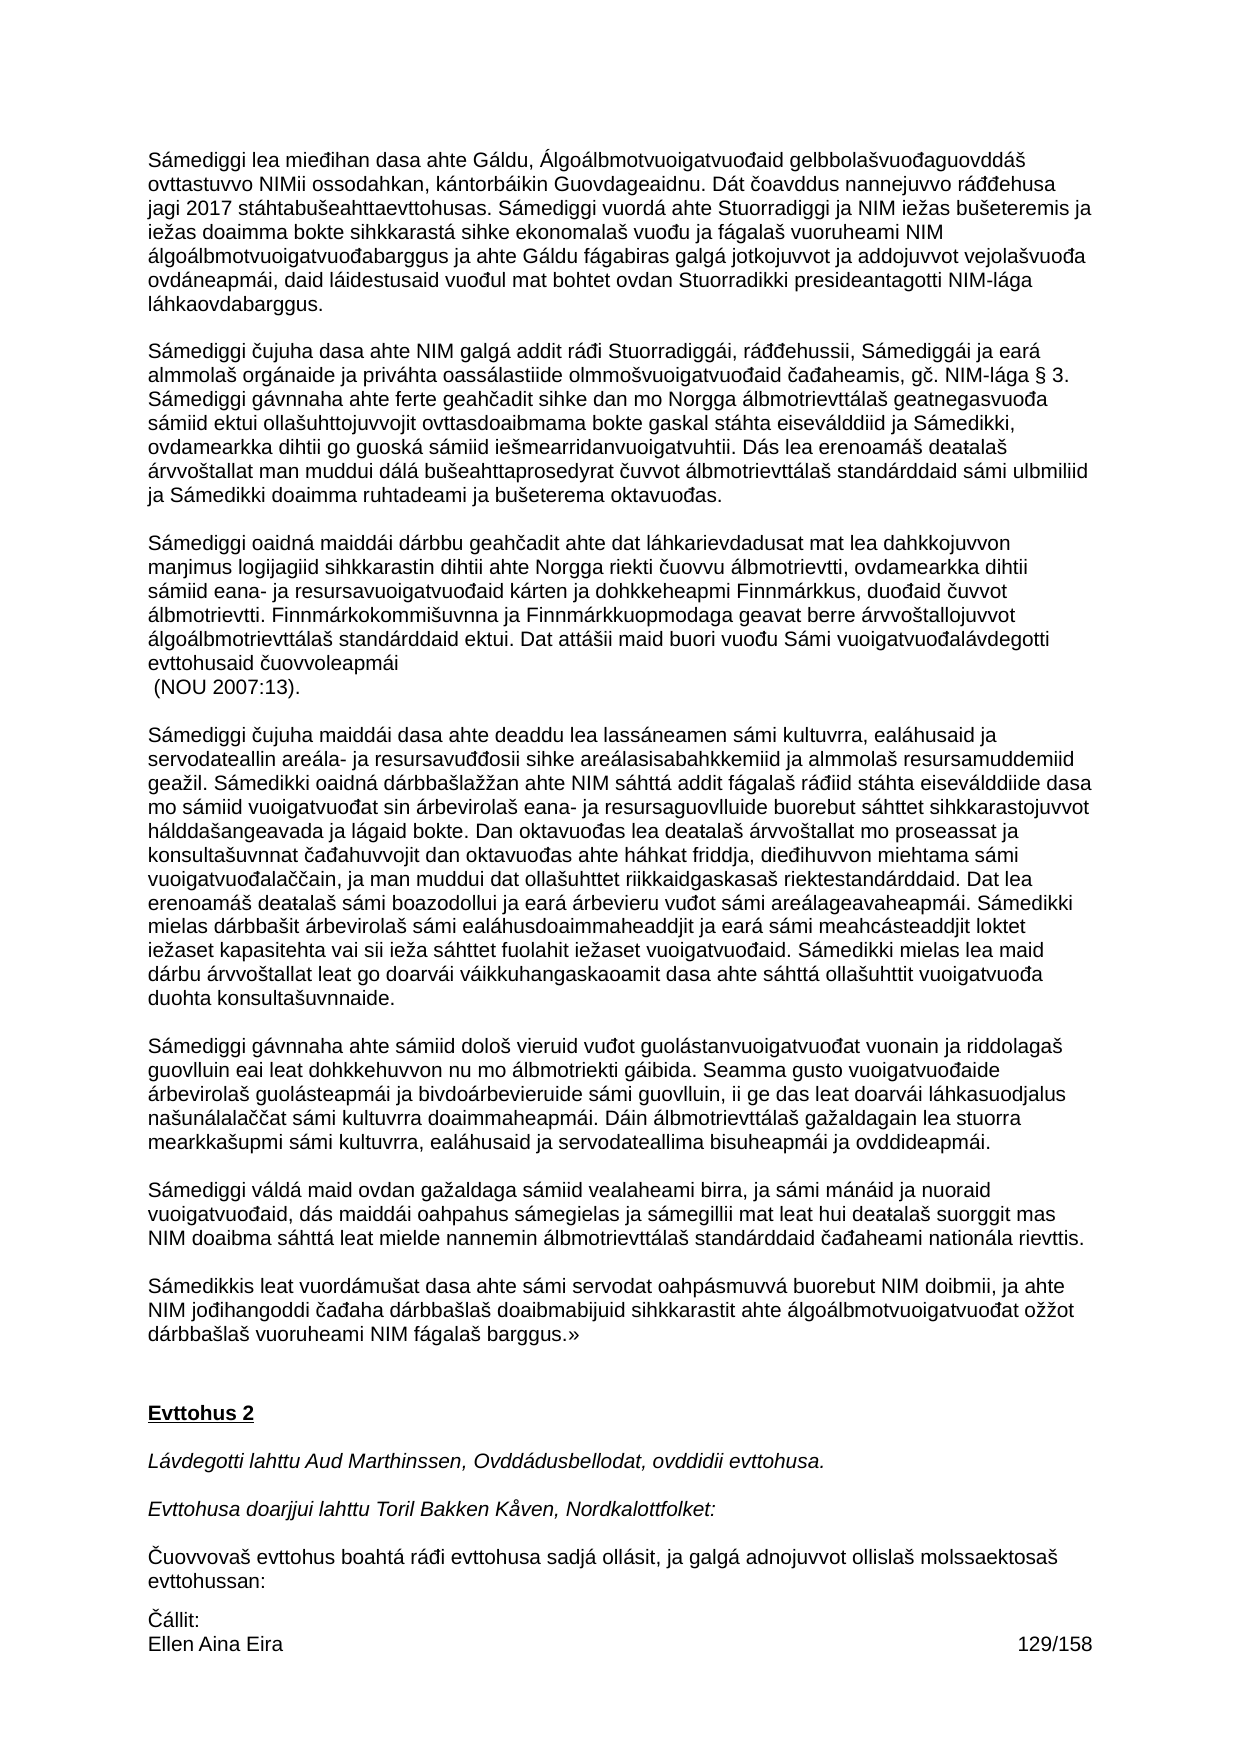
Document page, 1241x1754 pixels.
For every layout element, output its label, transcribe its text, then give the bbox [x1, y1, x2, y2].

table_header Sámediggi lea mieđihan dasa ahte Gáldu, Álgoálbmotvuoigatvuođaid gelbbolašvuođaguovddáš ovttastuvvo NIMii ossodahkan, kántorbáikin Guovdageaidnu. Dát čoavddus nannejuvvo ráđđehusa jagi 2017 stáhtabušeahttaevttohusas. Sámediggi vuordá ahte Stuorradiggi ja NIM iežas bušeteremis ja iežas doaimma bokte sihkkarastá sihke ekonomalaš vuođu ja fágalaš vuoruheami NIM álgoálbmotvuoigatvuođabarggus ja ahte Gáldu fágabiras galgá jotkojuvvot ja addojuvvot vejolašvuođa ovdáneapmái, daid láidestusaid vuođul mat bohtet ovdan Stuorradikki presideantagotti NIM-lága láhkaovdabarggus. Sámediggi čujuha dasa ahte NIM galgá addit ráđi Stuorradiggái, ráđđehussii, Sámediggái ja eará almmolaš orgánaide ja priváhta oassálastiide olmmošvuoigatvuođaid čađaheamis, gč. NIM-lága § 3. Sámediggi gávnnaha ahte ferte geahčadit sihke dan mo Norgga álbmotrievttálaš geatnegasvuođa sámiid ektui ollašuhttojuvvojit ovttasdoaibmama bokte gaskal stáhta eiseválddiid ja Sámedikki, ovdamearkka dihtii go guoská sámiid iešmearridanvuoigatvuhtii. Dás lea erenoamáš deaŧalaš árvvoštallat man muddui dálá bušeahttaprosedyrat čuvvot álbmotrievttálaš standárddaid sámi ulbmiliid ja Sámedikki doaimma ruhtadeami ja bušeterema oktavuođas. Sámediggi oaidná maiddái dárbbu geahčadit ahte dat láhkarievdadusat mat lea dahkkojuvvon maŋimus logijagiid sihkkarastin dihtii ahte Norgga riekti čuovvu álbmotrievtti, ovdamearkka dihtii sámiid eana- ja resursavuoigatvuođaid kárten ja dohkkeheapmi Finnmárkkus, duođaid čuvvot álbmotrievtti. Finnmárkokommišuvnna ja Finnmárkkuopmodaga geavat berre árvvoštallojuvvot álgoálbmotrievttálaš standárddaid ektui. Dat attášii maid buori vuođu Sámi vuoigatvuođalávdegotti evttohusaid čuovvoleapmái (NOU 2007:13). Sámediggi čujuha maiddái dasa ahte deaddu lea lassáneamen sámi kultuvrra, ealáhusaid ja servodateallin areála- ja resursavuđđosii sihke areálasisabahkkemiid ja almmolaš resursamuddemiid geažil. Sámedikki oaidná dárbbašlažžan ahte NIM sáhttá addit fágalaš ráđiid stáhta eiseválddiide dasa mo sámiid vuoigatvuođat sin árbevirolaš eana- ja resursaguovlluide buorebut sáhttet sihkkarastojuvvot hálddašangeavada ja lágaid bokte. Dan oktavuođas lea deaŧalaš árvvoštallat mo proseassat ja konsultašuvnnat čađahuvvojit dan oktavuođas ahte háhkat friddja, dieđihuvvon miehtama sámi vuoigatvuođalaččain, ja man muddui dat ollašuhttet riikkaidgaskasaš riektestandárddaid. Dat lea erenoamáš deaŧalaš sámi boazodollui ja eará árbevieru vuđot sámi areálageavaheapmái. Sámedikki mielas dárbbašit árbevirolaš sámi ealáhusdoaimmaheaddjit ja eará sámi meahcásteaddjit loktet iežaset kapasitehta vai sii ieža sáhttet fuolahit iežaset vuoigatvuođaid. Sámedikki mielas lea maid dárbu árvvoštallat leat go doarvái váikkuhangaskaoamit dasa ahte sáhttá ollašuhttit vuoigatvuođa duohta konsultašuvnnaide. Sámediggi gávnnaha ahte sámiid dološ vieruid vuđot guolástanvuoigatvuođat vuonain ja riddolagaš guovlluin eai leat dohkkehuvvon nu mo álbmotriekti gáibida. Seamma gusto vuoigatvuođaide árbevirolaš guolásteapmái ja bivdoárbevieruide sámi guovlluin, ii ge das leat doarvái láhkasuodjalus našunálalaččat sámi kultuvrra doaimmaheapmái. Dáin álbmotrievttálaš gažaldagain lea stuorra mearkkašupmi sámi kultuvrra, ealáhusaid ja servodateallima bisuheapmái ja ovddideapmái. Sámediggi váldá maid ovdan gažaldaga sámiid vealaheami birra, ja sámi mánáid ja nuoraid vuoigatvuođaid, dás maiddái oahpahus sámegielas ja sámegillii mat leat hui deaŧalaš suorggit mas NIM doaibma sáhttá leat mielde nannemin álbmotrievttálaš standárddaid čađaheami nationála rievttis. Sámedikkis leat vuordámušat dasa ahte sámi servodat oahpásmuvvá buorebut NIM doibmii, ja ahte NIM jođihangoddi čađaha dárbbašlaš doaibmabijuid sihkkarastit ahte álgoálbmotvuoigatvuođat ožžot dárbbašlaš vuoruheami NIM fágalaš barggus.» Evttohus 2 Lávdegotti lahttu Aud Marthinssen, Ovddádusbellodat, ovddidii evttohusa. Evttohusa doarjjui lahttu Toril Bakken Kåven, Nordkalottfolket: Čuovvovaš evttohus boahtá ráđi evttohusa sadjá ollásit, ja galgá adnojuvvot ollislaš molssaektosaš evttohussan: [136, 148, 1104, 1592]
